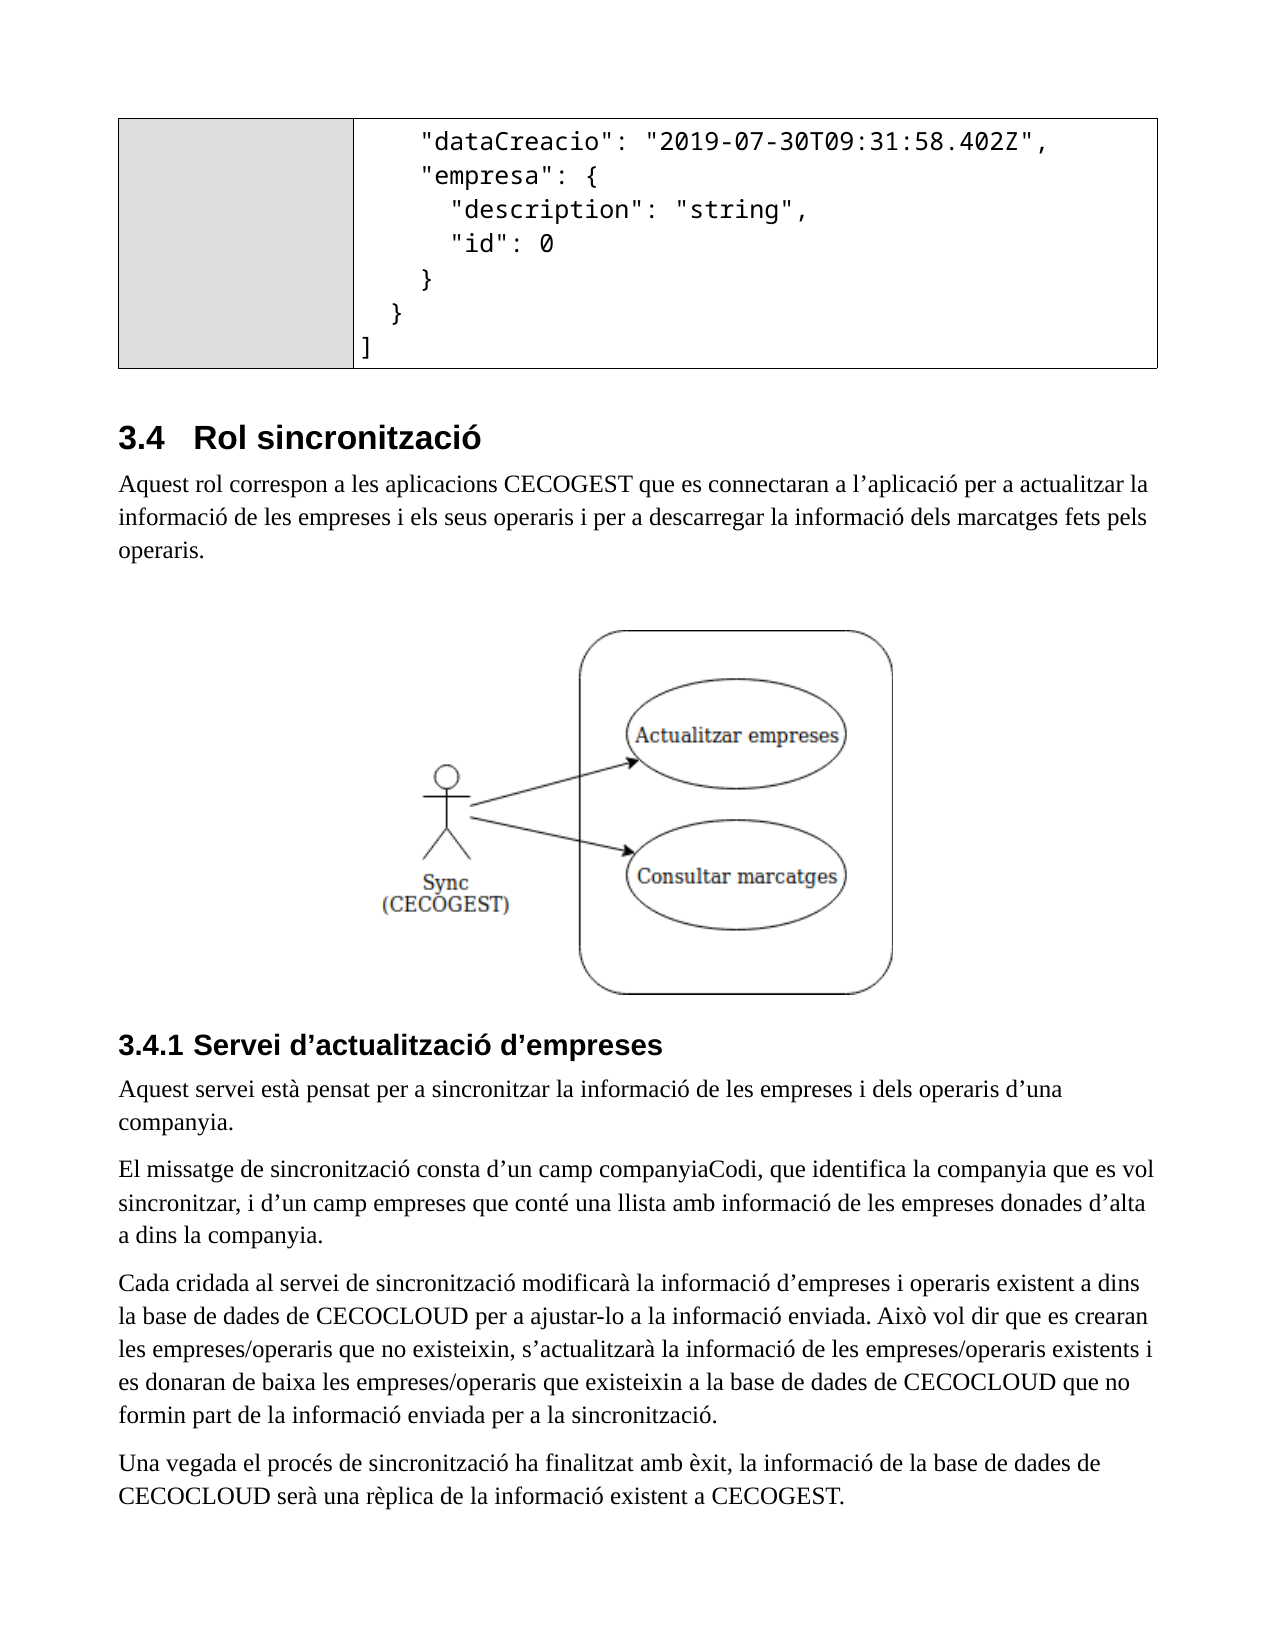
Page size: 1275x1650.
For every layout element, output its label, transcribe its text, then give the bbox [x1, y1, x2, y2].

table_cell "dataCreacio": "2019-07-30T09:31:58.402Z", "empresa": { "description": "string", "id": 0 } } ] [354, 119, 1157, 368]
text Cada cridada al servei de sincronització modificarà la informació d’empreses i operaris existent a dins la base de dades de CECOCLOUD per a ajustar-lo a la informació enviada. Això vol dir que es crearan les empreses/operaris que no existeixin, s’actualitzarà la informació de les empreses/operaris existents i es donaran de baixa les empreses/operaris que existeixin a la base de dades de CECOCLOUD que no formin part de la informació enviada per a la sincronització. [118, 1268, 1157, 1429]
subtitle Rol sincronització [118, 418, 1157, 456]
text El missatge de sincronització consta d’un camp companyiaCodi, que identifica la companyia que es vol sincronitzar, i d’un camp empreses que conté una llista amb informació de les empreses donades d’alta a dins la companyia. [118, 1154, 1157, 1249]
text Aquest rol correspon a les aplicacions CECOGEST que es connectaran a l’aplicació per a actualitzar la informació de les empreses i els seus operaris i per a descarregar la informació dels marcatges fets pels operaris. [118, 469, 1157, 564]
picture [382, 630, 893, 995]
text Aquest servei està pensat per a sincronitzar la informació de les empreses i dels operaris d’una companyia. [118, 1074, 1157, 1136]
table_cell [119, 119, 353, 368]
text Una vegada el procés de sincronització ha finalitzat amb èxit, la informació de la base de dades de CECOCLOUD serà una rèplica de la informació existent a CECOGEST. [118, 1448, 1157, 1510]
subtitle Servei d’actualització d’empreses [118, 1028, 1157, 1061]
